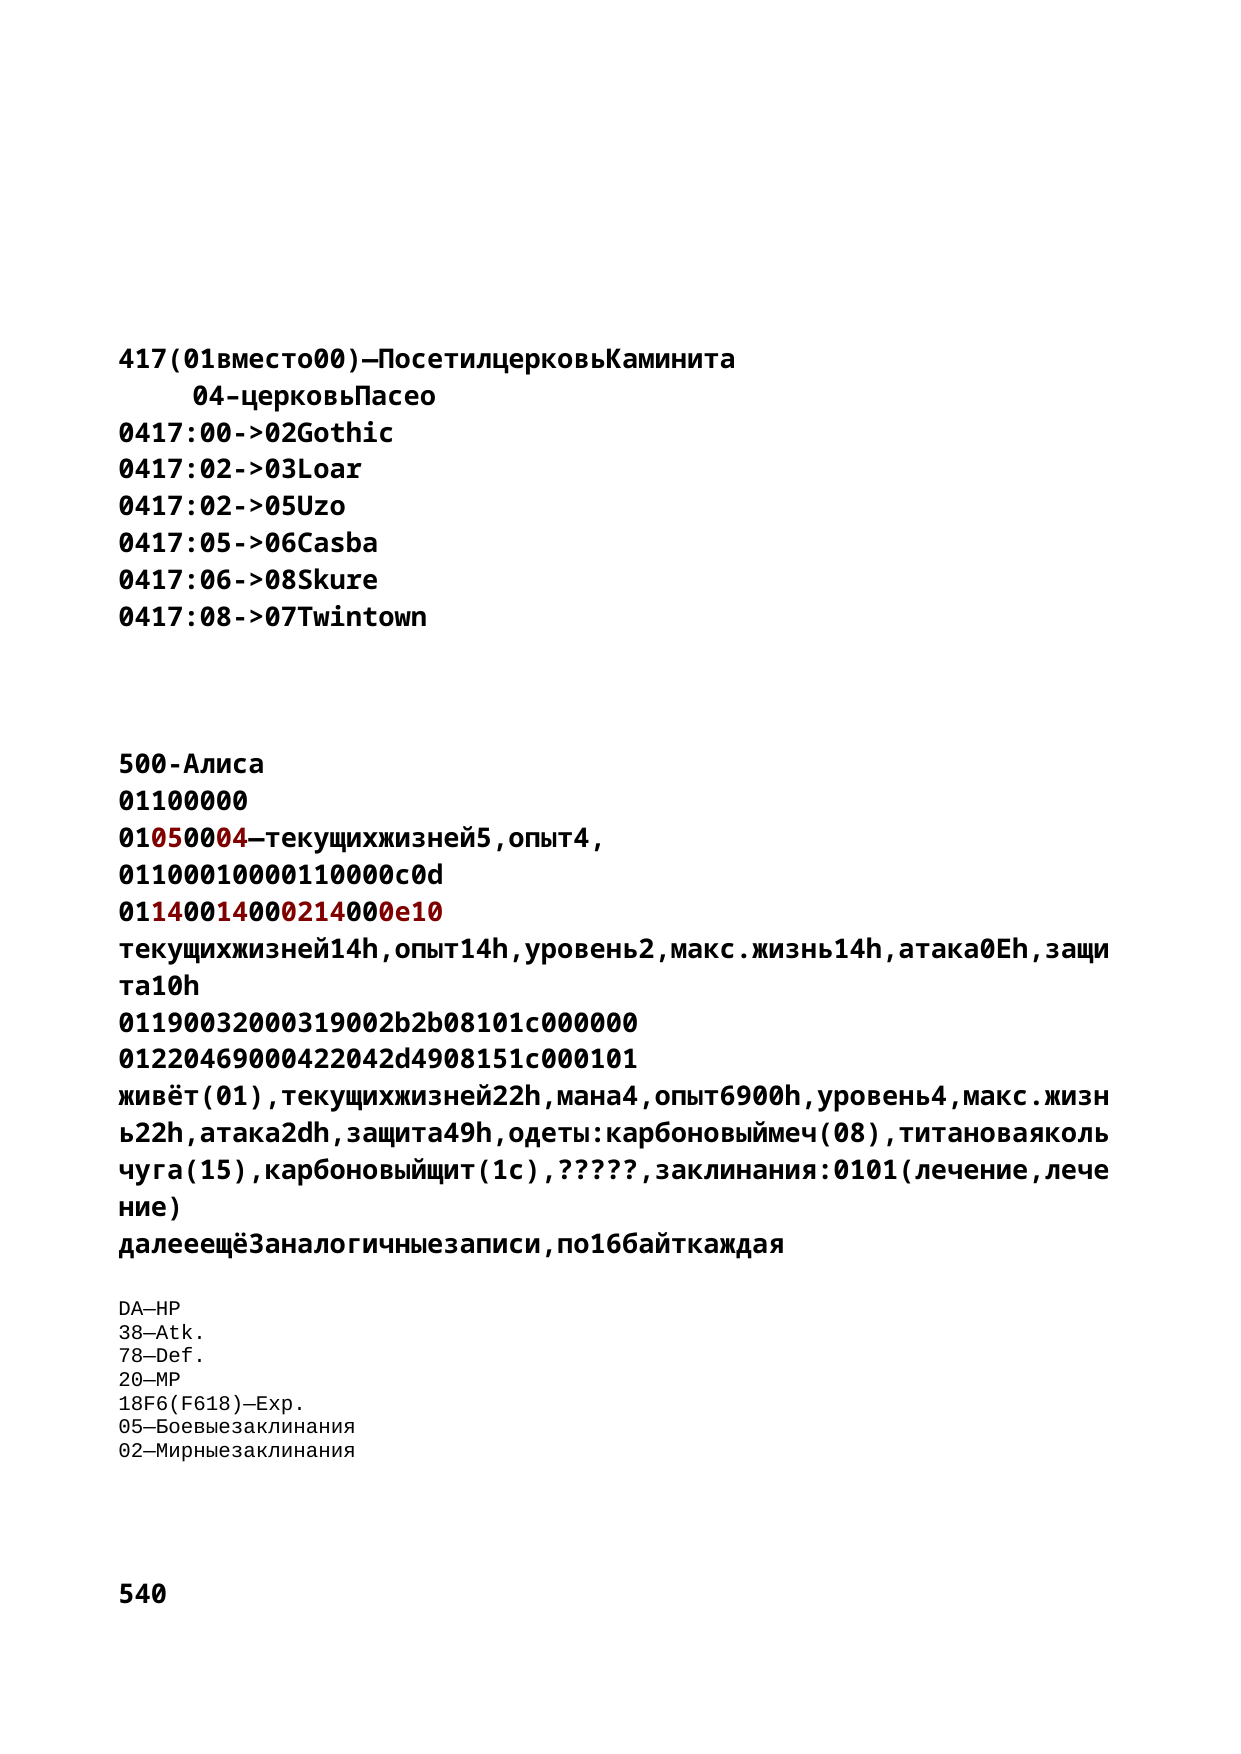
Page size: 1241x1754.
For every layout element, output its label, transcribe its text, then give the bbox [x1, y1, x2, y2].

text 01050004—текущихжизней5,опыт4, [118, 819, 1122, 856]
text 01190032000319002b2b08101c000000 [118, 1003, 1122, 1040]
text 78—Def. [118, 1345, 1122, 1369]
text 01140014000214000e10 [118, 892, 1122, 929]
text 01220469000422042d4908151c000101 [118, 1040, 1122, 1077]
text 0417:02->05Uzo [118, 487, 1122, 524]
text 417(01вместо00)—ПосетилцерковьКаминита [118, 339, 1122, 376]
text 0417:08->07Twintown [118, 597, 1122, 634]
text 04–церковьПасео [118, 376, 1122, 413]
text 02—Мирныезаклинания [118, 1440, 1122, 1464]
text 0417:06->08Skure [118, 561, 1122, 597]
text 01100000 [118, 782, 1122, 819]
text далееещё3аналогичныезаписи,по16байткаждая [118, 1224, 1122, 1261]
text текущихжизней14h,опыт14h,уровень2,макс.жизнь14h,атака0Eh,защита10h [118, 929, 1122, 1003]
text 0417:00->02Gothic [118, 413, 1122, 450]
text 01100010000110000c0d [118, 856, 1122, 892]
text 20—MP [118, 1369, 1122, 1393]
text 0417:02->03Loar [118, 450, 1122, 487]
text DA—HP [118, 1298, 1122, 1322]
text 38—Atk. [118, 1322, 1122, 1345]
text живёт(01),текущихжизней22h,мана4,опыт6900h,уровень4,макс.жизнь22h,атака2dh,защита49h,одеты:карбоновыймеч(08),титановаякольчуга(15),карбоновыйщит(1c),?????,заклинания:0101(лечение,лечение) [118, 1077, 1122, 1224]
text 18F6(F618)—Exp. [118, 1393, 1122, 1416]
text 500-Алиса [118, 745, 1122, 782]
text 05—Боевыезаклинания [118, 1416, 1122, 1440]
text 540 [118, 1574, 1122, 1611]
text 0417:05->06Casba [118, 524, 1122, 561]
